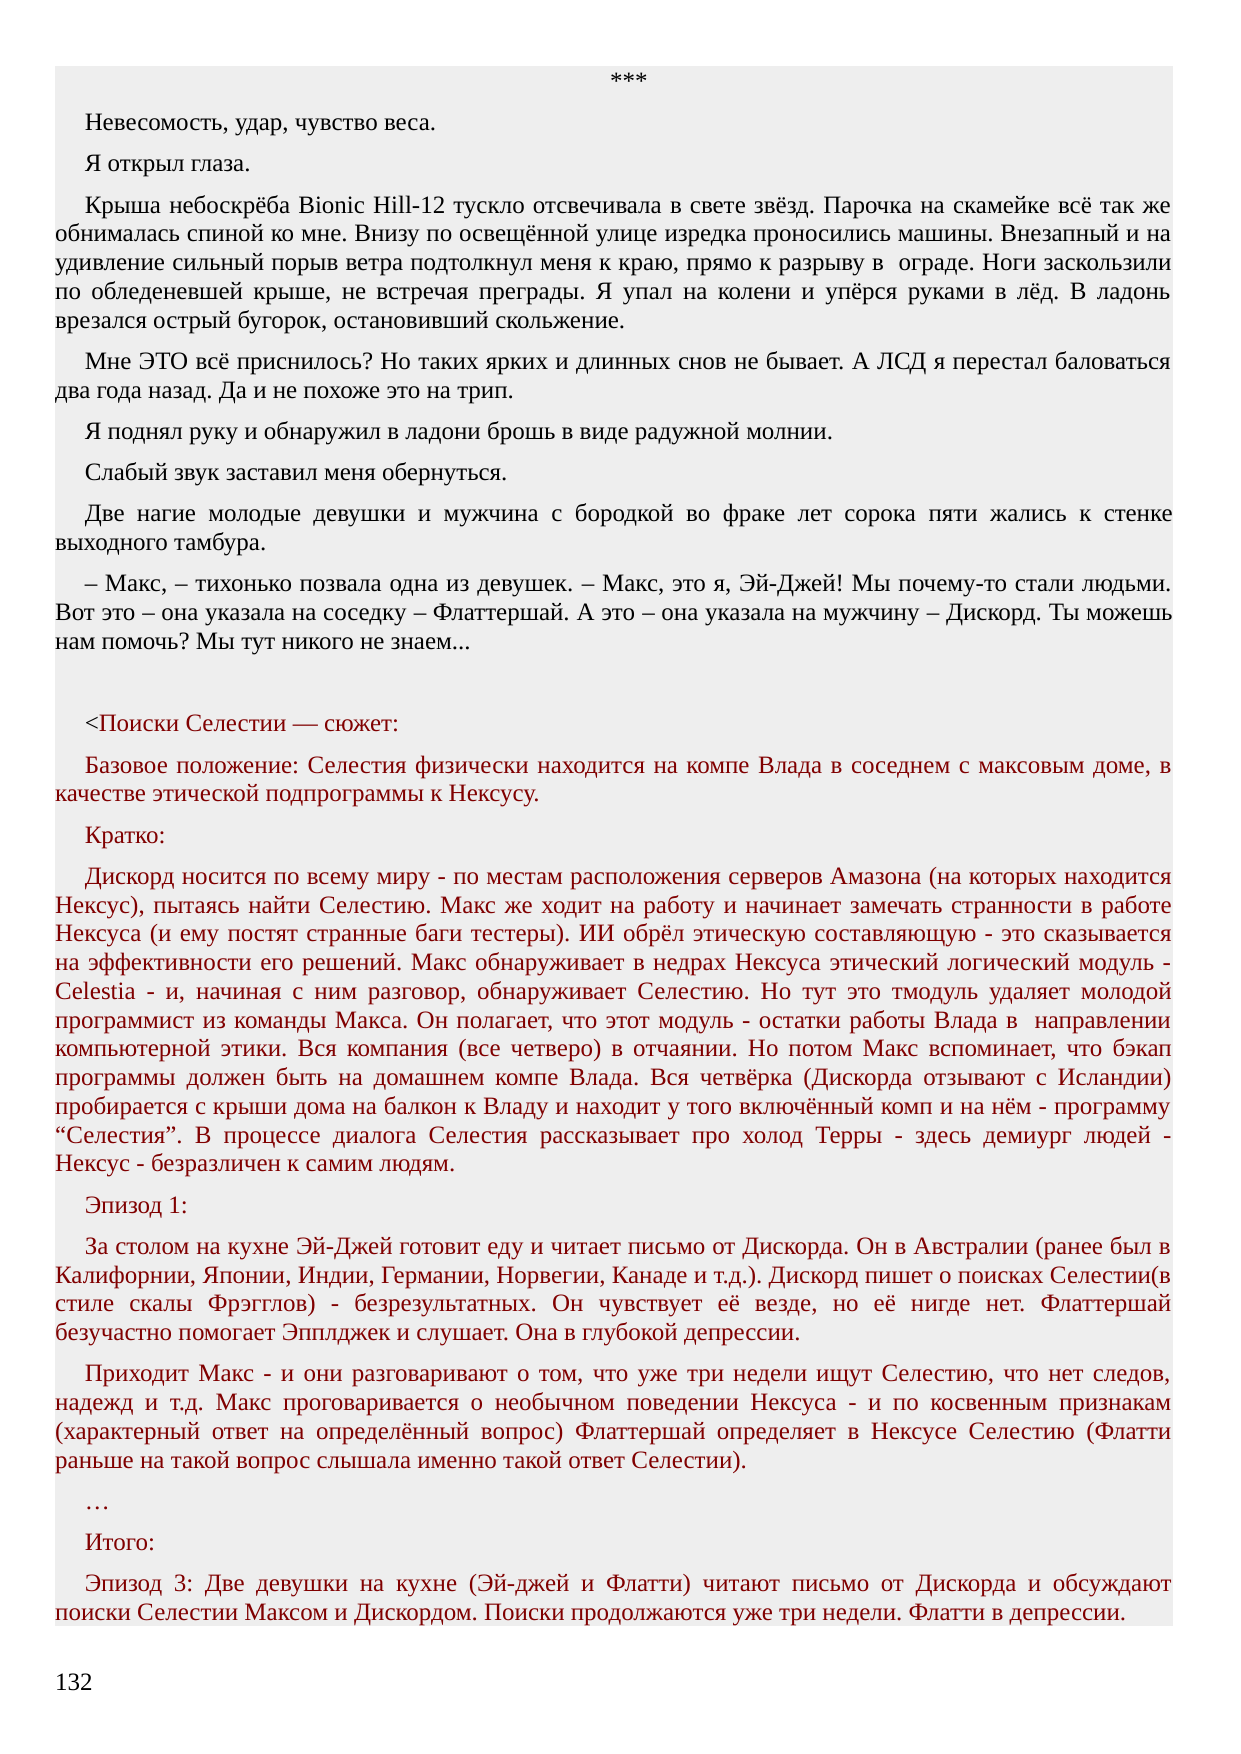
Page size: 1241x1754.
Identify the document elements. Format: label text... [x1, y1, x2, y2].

text Крыша небоскрёба Bionic Hill-12 тускло отсвечивала в свете звёзд. Парочка на скамейке всё так же обнималась спиной ко мне. Внизу по освещённой улице изредка проносились машины. Внезапный и на удивление сильный порыв ветра подтолкнул меня к краю, прямо к разрыву в ограде. Ноги заскользили по обледеневшей крыше, не встречая преграды. Я упал на колени и упёрся руками в лёд. В ладонь врезался острый бугорок, остановивший скольжение. [55, 190, 1173, 333]
text Базовое положение: Селестия физически находится на компе Влада в соседнем с максовым доме, в качестве этической подпрограммы к Нексусу. [55, 750, 1173, 807]
text Эпизод 1: [55, 1190, 1173, 1218]
text Мне ЭТО всё приснилось? Но таких ярких и длинных снов не бывает. А ЛСД я перестал баловаться два года назад. Да и не похоже это на трип. [55, 346, 1173, 403]
text Две нагие молодые девушки и мужчина с бородкой во фраке лет сорока пяти жались к стенке выходного тамбура. [55, 498, 1173, 556]
text Я поднял руку и обнаружил в ладони брошь в виде радужной молнии. [55, 416, 1173, 445]
text Слабый звук заставил меня обернуться. [55, 457, 1173, 486]
text <Поиски Селестии — сюжет: [55, 708, 1173, 737]
text Дискорд носится по всему миру - по местам расположения серверов Амазона (на которых находится Нексус), пытаясь найти Селестию. Макс же ходит на работу и начинает замечать странности в работе Нексуса (и ему постят странные баги тестеры). ИИ обрёл этическую составляющую - это сказывается на эффективности его решений. Макс обнаруживает в недрах Нексуса этический логический модуль - Celestia - и, начиная с ним разговор, обнаруживает Селестию. Но тут это тмодуль удаляет молодой программист из команды Макса. Он полагает, что этот модуль - остатки работы Влада в направлении компьютерной этики. Вся компания (все четверо) в отчаянии. Но потом Макс вспоминает, что бэкап программы должен быть на домашнем компе Влада. Вся четвёрка (Дискорда отзывают с Исландии) пробирается с крыши дома на балкон к Владу и находит у того включённый комп и на нём - программу “Селестия”. В процессе диалога Селестия рассказывает про холод Терры - здесь демиург людей - Нексус - безразличен к самим людям. [55, 861, 1173, 1177]
text За столом на кухне Эй-Джей готовит еду и читает письмо от Дискорда. Он в Австралии (ранее был в Калифорнии, Японии, Индии, Германии, Норвегии, Канаде и т.д.). Дискорд пишет о поисках Селестии(в стиле скалы Фрэгглов) - безрезультатных. Он чувствует её везде, но её нигде нет. Флаттершай безучастно помогает Эпплджек и слушает. Она в глубокой депрессии. [55, 1231, 1173, 1346]
text Итого: [55, 1527, 1173, 1556]
text Кратко: [55, 820, 1173, 848]
text Приходит Макс - и они разговаривают о том, что уже три недели ищут Селестию, что нет следов, надежд и т.д. Макс проговаривается о необычном поведении Нексуса - и по косвенным признакам (характерный ответ на определённый вопрос) Флаттершай определяет в Нексусе Селестию (Флатти раньше на такой вопрос слышала именно такой ответ Селестии). [55, 1358, 1173, 1473]
text – Макс, – тихонько позвала одна из девушек. – Макс, это я, Эй-Джей! Мы почему-то стали людьми. Вот это – она указала на соседку – Флаттершай. А это – она указала на мужчину – Дискорд. Ты можешь нам помочь? Мы тут никого не знаем... [55, 568, 1173, 655]
text Невесомость, удар, чувство веса. [55, 107, 1173, 136]
text *** [55, 66, 1173, 95]
text Я открыл глаза. [55, 148, 1173, 177]
text Эпизод 3: Две девушки на кухне (Эй-джей и Флатти) читают письмо от Дискорда и обсуждают поиски Селестии Максом и Дискордом. Поиски продолжаются уже три недели. Флатти в депрессии. [55, 1568, 1173, 1626]
text … [55, 1486, 1173, 1515]
